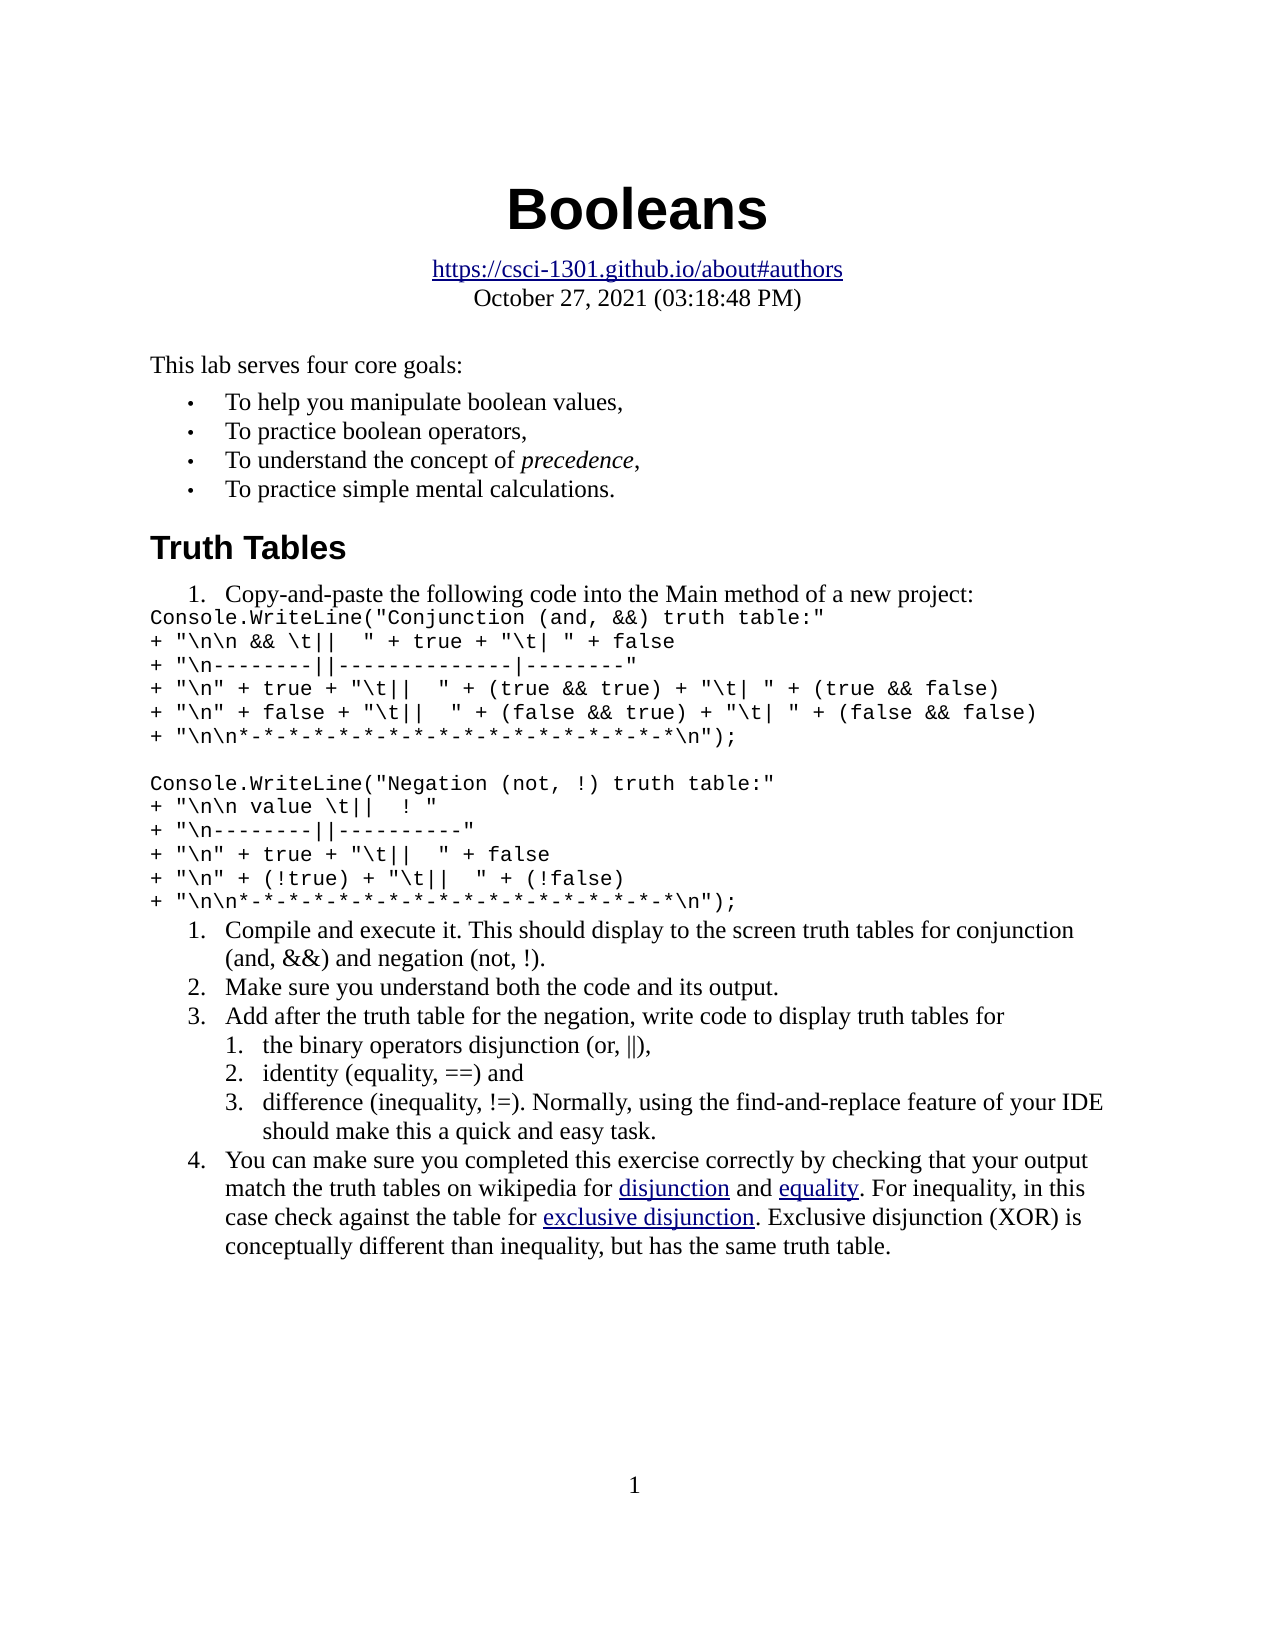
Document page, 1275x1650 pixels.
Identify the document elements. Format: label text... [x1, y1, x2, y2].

list Make sure you understand both the code and its output. [187, 972, 1125, 1001]
text This lab serves four core goals: [150, 350, 1125, 378]
text + "\n" + true + "\t|| " + (true && true) + "\t| " + (true && false) [150, 678, 1125, 702]
text Console.WriteLine("Conjunction (and, &&) truth table:" [150, 607, 1125, 631]
list To practice boolean operators, [187, 416, 1125, 445]
list Compile and execute it. This should display to the screen truth tables for conjunction (and, &&) and negation (not, !). [187, 915, 1125, 972]
text + "\n--------||----------" [150, 820, 1125, 844]
text + "\n" + false + "\t|| " + (false && true) + "\t| " + (false && false) [150, 702, 1125, 726]
title Booleans [150, 175, 1125, 242]
text + "\n\n*-*-*-*-*-*-*-*-*-*-*-*-*-*-*-*-*-*\n"); [150, 726, 1125, 749]
text + "\n" + true + "\t|| " + false [150, 844, 1125, 867]
list the binary operators disjunction (or, ||), [225, 1030, 1125, 1058]
text + "\n\n value \t|| ! " [150, 797, 1125, 820]
text + "\n\n*-*-*-*-*-*-*-*-*-*-*-*-*-*-*-*-*-*\n"); [150, 891, 1125, 915]
text + "\n\n && \t|| " + true + "\t| " + false [150, 631, 1125, 655]
list To understand the concept of precedence, [187, 445, 1125, 474]
subtitle Truth Tables [150, 527, 1125, 566]
text Console.WriteLine("Negation (not, !) truth table:" [150, 773, 1125, 797]
text https://csci-1301.github.io/about#authors [150, 254, 1125, 283]
list identity (equality, ==) and [225, 1058, 1125, 1087]
list Copy-and-paste the following code into the Main method of a new project: [187, 579, 1125, 607]
list To help you manipulate boolean values, [187, 387, 1125, 416]
list You can make sure you completed this exercise correctly by checking that your output match the truth tables on wikipedia for disjunction and equality. For inequality, in this case check against the table for exclusive disjunction. Exclusive disjunction (XOR) is conceptually different than inequality, but has the same truth table. [187, 1145, 1125, 1260]
list difference (inequality, !=). Normally, using the find-and-replace feature of your IDE should make this a quick and easy task. [225, 1087, 1125, 1145]
list Add after the truth table for the negation, write code to display truth tables for [187, 1001, 1125, 1030]
list To practice simple mental calculations. [187, 474, 1125, 502]
text + "\n" + (!true) + "\t|| " + (!false) [150, 867, 1125, 891]
text October 27, 2021 (03:18:48 PM) [150, 283, 1125, 312]
text + "\n--------||--------------|--------" [150, 655, 1125, 678]
